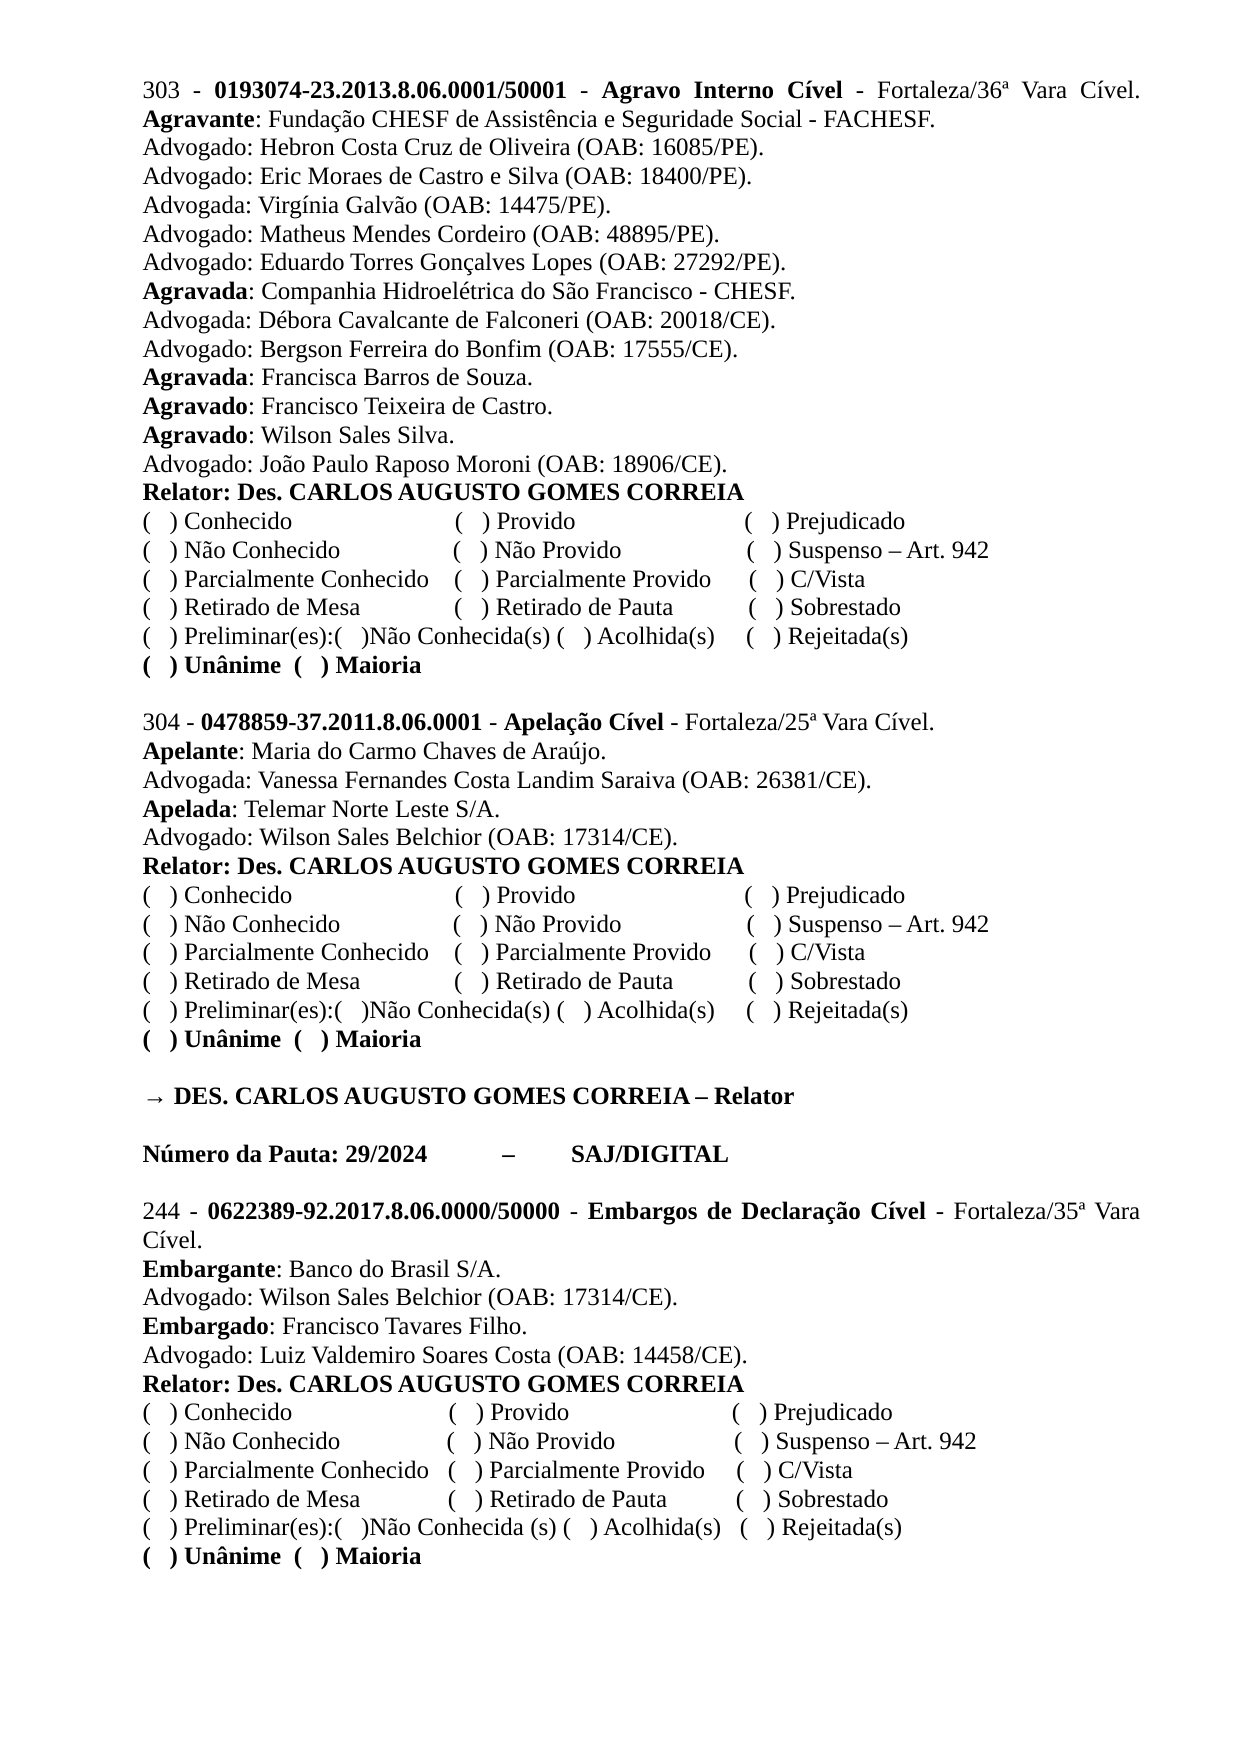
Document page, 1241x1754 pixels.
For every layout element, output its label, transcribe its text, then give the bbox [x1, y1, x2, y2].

text → DES. CARLOS AUGUSTO GOMES CORREIA – Relator [142, 1081, 1141, 1110]
text Advogada: Débora Cavalcante de Falconeri (OAB: 20018/CE). [142, 305, 1141, 334]
text Agravada: Companhia Hidroelétrica do São Francisco - CHESF. [142, 276, 1141, 305]
text Advogado: Eric Moraes de Castro e Silva (OAB: 18400/PE). [142, 161, 1141, 190]
text ( ) Preliminar(es):( )Não Conhecida (s) ( ) Acolhida(s) ( ) Rejeitada(s) [142, 1512, 1158, 1541]
text ( ) Não Conhecido ( ) Não Provido ( ) Suspenso – Art. 942 [142, 1426, 1158, 1455]
text Advogada: Virgínia Galvão (OAB: 14475/PE). [142, 190, 1141, 219]
text ( ) Conhecido ( ) Provido ( ) Prejudicado [142, 880, 1141, 909]
text ( ) Parcialmente Conhecido ( ) Parcialmente Provido ( ) C/Vista [142, 1455, 1158, 1484]
text Relator: Des. CARLOS AUGUSTO GOMES CORREIA [142, 1369, 1141, 1397]
text Apelada: Telemar Norte Leste S/A. [142, 794, 1141, 822]
text Advogado: Wilson Sales Belchior (OAB: 17314/CE). [142, 1282, 1141, 1311]
text Relator: Des. CARLOS AUGUSTO GOMES CORREIA [142, 851, 1141, 880]
text Agravado: Wilson Sales Silva. [142, 420, 1141, 449]
text ( ) Preliminar(es):( )Não Conhecida(s) ( ) Acolhida(s) ( ) Rejeitada(s) [142, 995, 1158, 1024]
text Advogado: Wilson Sales Belchior (OAB: 17314/CE). [142, 822, 1141, 851]
text Embargado: Francisco Tavares Filho. [142, 1311, 1141, 1340]
text ( ) Conhecido ( ) Provido ( ) Prejudicado [142, 1397, 1141, 1426]
text ( ) Não Conhecido ( ) Não Provido ( ) Suspenso – Art. 942 [142, 535, 1158, 564]
text 303 - 0193074-23.2013.8.06.0001/50001 - Agravo Interno Cível - Fortaleza/36ª Vara Cível. Agravante: Fundação CHESF de Assistência e Seguridade Social - FACHESF. [142, 75, 1141, 132]
text ( ) Retirado de Mesa ( ) Retirado de Pauta ( ) Sobrestado [142, 966, 1158, 995]
text Advogado: Hebron Costa Cruz de Oliveira (OAB: 16085/PE). [142, 132, 1141, 161]
text 244 - 0622389-92.2017.8.06.0000/50000 - Embargos de Declaração Cível - Fortaleza/35ª Vara Cível. [142, 1196, 1141, 1254]
text ( ) Retirado de Mesa ( ) Retirado de Pauta ( ) Sobrestado [142, 1484, 1158, 1512]
text ( ) Parcialmente Conhecido ( ) Parcialmente Provido ( ) C/Vista [142, 564, 1158, 592]
text Advogado: Eduardo Torres Gonçalves Lopes (OAB: 27292/PE). [142, 247, 1141, 276]
text Advogado: Luiz Valdemiro Soares Costa (OAB: 14458/CE). [142, 1340, 1141, 1369]
text ( ) Parcialmente Conhecido ( ) Parcialmente Provido ( ) C/Vista [142, 937, 1158, 966]
text Advogado: Matheus Mendes Cordeiro (OAB: 48895/PE). [142, 219, 1141, 247]
text Advogado: Bergson Ferreira do Bonfim (OAB: 17555/CE). [142, 334, 1141, 362]
text Agravado: Francisco Teixeira de Castro. [142, 391, 1141, 420]
text ( ) Conhecido ( ) Provido ( ) Prejudicado [142, 506, 1141, 535]
text ( ) Não Conhecido ( ) Não Provido ( ) Suspenso – Art. 942 [142, 909, 1158, 937]
text ( ) Unânime ( ) Maioria [142, 1541, 1158, 1570]
text ( ) Retirado de Mesa ( ) Retirado de Pauta ( ) Sobrestado [142, 592, 1158, 621]
text Advogada: Vanessa Fernandes Costa Landim Saraiva (OAB: 26381/CE). [142, 765, 1141, 794]
text Relator: Des. CARLOS AUGUSTO GOMES CORREIA [142, 477, 1141, 506]
text Agravada: Francisca Barros de Souza. [142, 362, 1141, 391]
text Embargante: Banco do Brasil S/A. [142, 1254, 1141, 1282]
text Advogado: João Paulo Raposo Moroni (OAB: 18906/CE). [142, 449, 1141, 477]
text ( ) Unânime ( ) Maioria [142, 1024, 1158, 1052]
text Número da Pauta: 29/2024 – SAJ/DIGITAL [142, 1139, 1141, 1167]
text 304 - 0478859-37.2011.8.06.0001 - Apelação Cível - Fortaleza/25ª Vara Cível. [142, 707, 1141, 736]
text ( ) Preliminar(es):( )Não Conhecida(s) ( ) Acolhida(s) ( ) Rejeitada(s) [142, 621, 1158, 650]
text Apelante: Maria do Carmo Chaves de Araújo. [142, 736, 1141, 765]
text ( ) Unânime ( ) Maioria [142, 650, 1158, 679]
